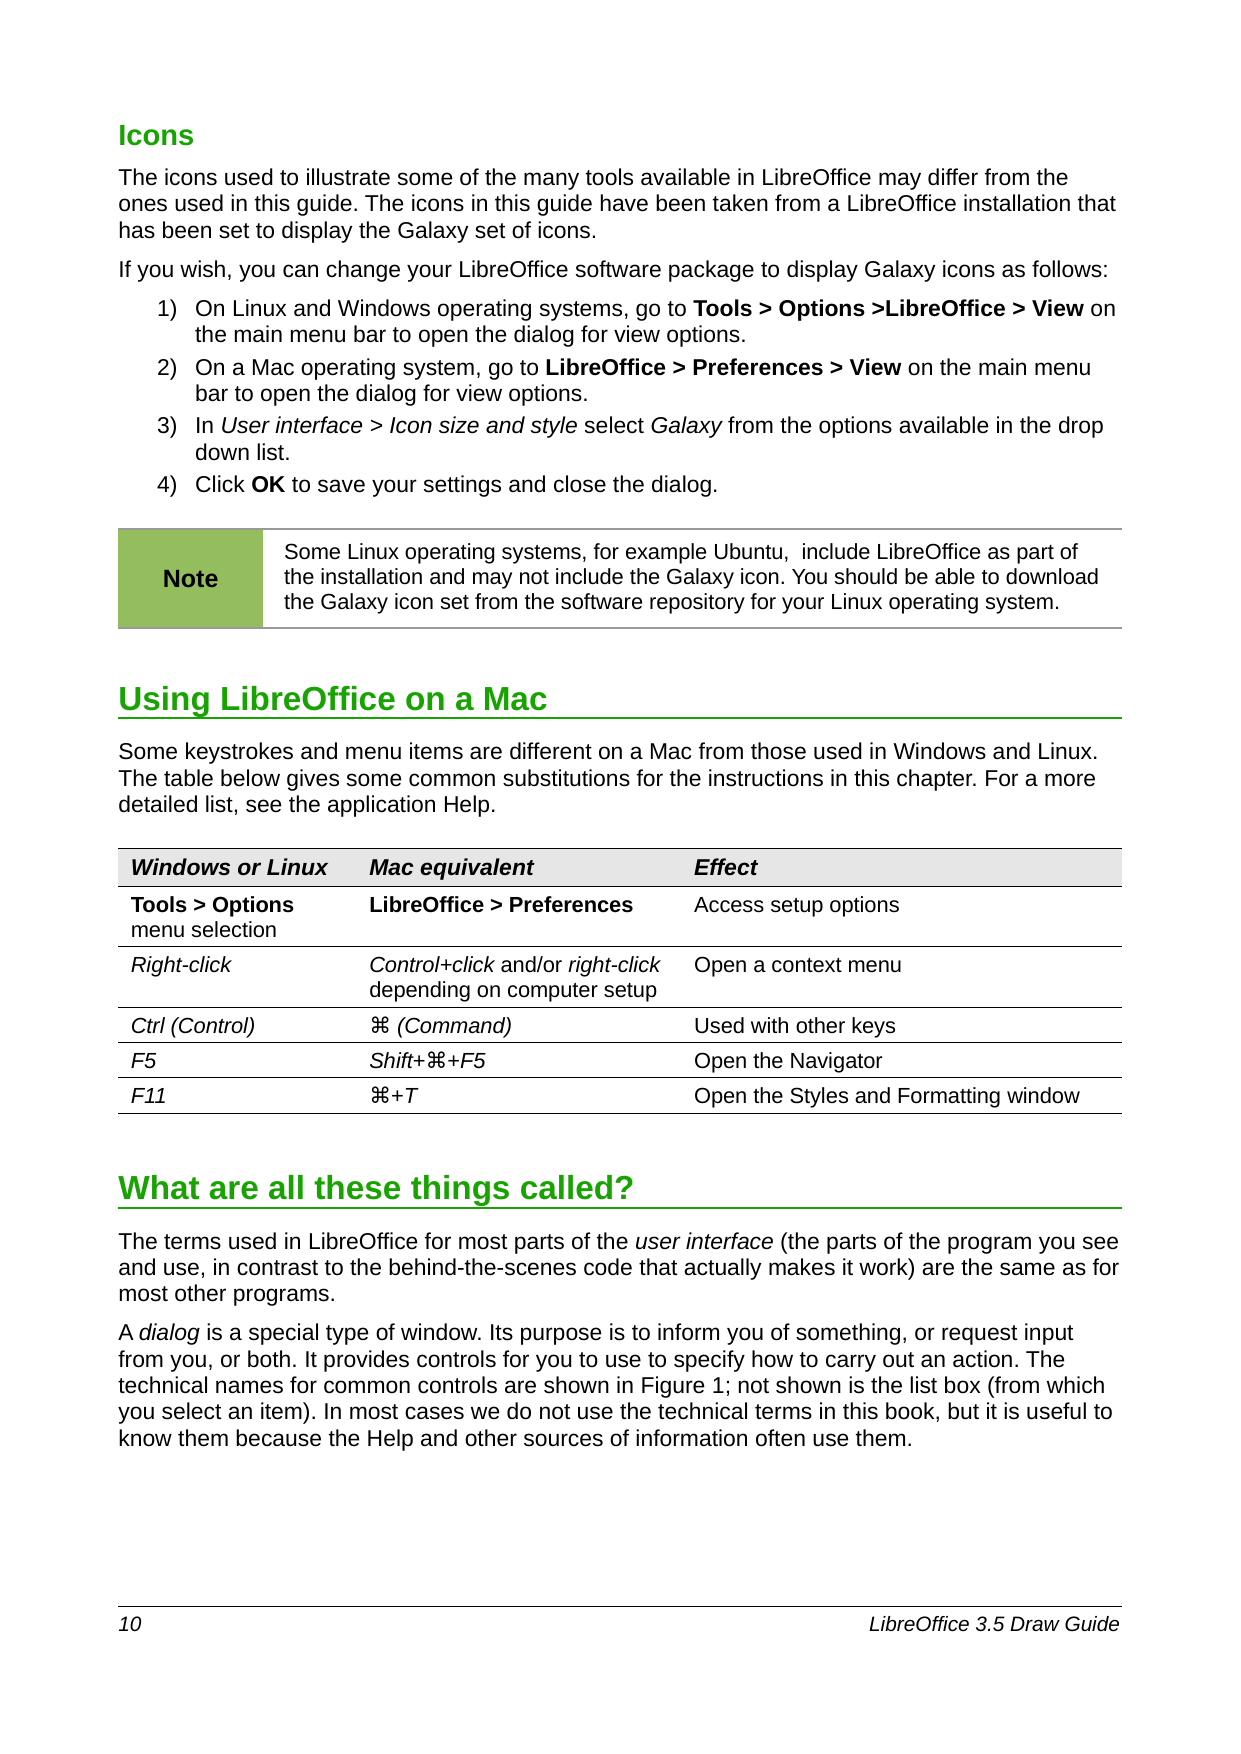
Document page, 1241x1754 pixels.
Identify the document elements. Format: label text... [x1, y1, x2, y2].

table_cell Right-click [118, 947, 357, 1007]
table_header Some Linux operating systems, for example Ubuntu, include LibreOffice as part of the installation and may not include the Galaxy icon. You should be able to download the Galaxy icon set from the software repository for your Linux operating system. [263, 530, 1122, 627]
table_cell Tools > Options menu selection [118, 887, 357, 946]
subtitle Using LibreOffice on a Mac [118, 679, 1122, 717]
table_header Note [118, 530, 263, 627]
table_header Mac equivalent [357, 849, 681, 886]
table_cell z+T [357, 1078, 681, 1113]
table_cell Ctrl (Control) [118, 1008, 357, 1042]
table_cell Open the Navigator [681, 1043, 1122, 1077]
text The terms used in LibreOffice for most parts of the user interface (the parts of the program you see and use, in contrast to the behind-the-scenes code that actually makes it work) are the same as for most other programs. [118, 1228, 1122, 1307]
list Click OK to save your settings and close the dialog. [177, 471, 1122, 498]
table_cell Control+click and/or right-click depending on computer setup [357, 947, 681, 1007]
subtitle Icons [118, 118, 1122, 152]
subtitle What are all these things called? [118, 1168, 1122, 1207]
table_cell z (Command) [357, 1008, 681, 1042]
text Some keystrokes and menu items are different on a Mac from those used in Windows and Linux. The table below gives some common substitutions for the instructions in this chapter. For a more detailed list, see the application Help. [118, 738, 1122, 817]
table_cell F5 [118, 1043, 357, 1077]
text The icons used to illustrate some of the many tools available in LibreOffice may differ from the ones used in this guide. The icons in this guide have been taken from a LibreOffice installation that has been set to display the Galaxy set of icons. [118, 164, 1122, 243]
table_header Windows or Linux [118, 849, 357, 886]
text If you wish, you can change your LibreOffice software package to display Galaxy icons as follows: [118, 256, 1122, 282]
table_header Effect [681, 849, 1122, 886]
table_cell Shift+z+F5 [357, 1043, 681, 1077]
table_cell LibreOffice > Preferences [357, 887, 681, 946]
list On Linux and Windows operating systems, go to Tools > Options >LibreOffice > View on the main menu bar to open the dialog for view options. [177, 294, 1122, 347]
table_cell Open a context menu [681, 947, 1122, 1007]
table_cell Access setup options [681, 887, 1122, 946]
table_cell F11 [118, 1078, 357, 1113]
text A dialog is a special type of window. Its purpose is to inform you of something, or request input from you, or both. It provides controls for you to use to specify how to carry out an action. The technical names for common controls are shown in Figure 1; not shown is the list box (from which you select an item). In most cases we do not use the technical terms in this book, but it is useful to know them because the Help and other sources of information often use them. [118, 1319, 1122, 1451]
table_cell Used with other keys [681, 1008, 1122, 1042]
list In User interface > Icon size and style select Galaxy from the options available in the drop down list. [177, 412, 1122, 465]
table_cell Open the Styles and Formatting window [681, 1078, 1122, 1113]
list On a Mac operating system, go to LibreOffice > Preferences > View on the main menu bar to open the dialog for view options. [177, 353, 1122, 406]
